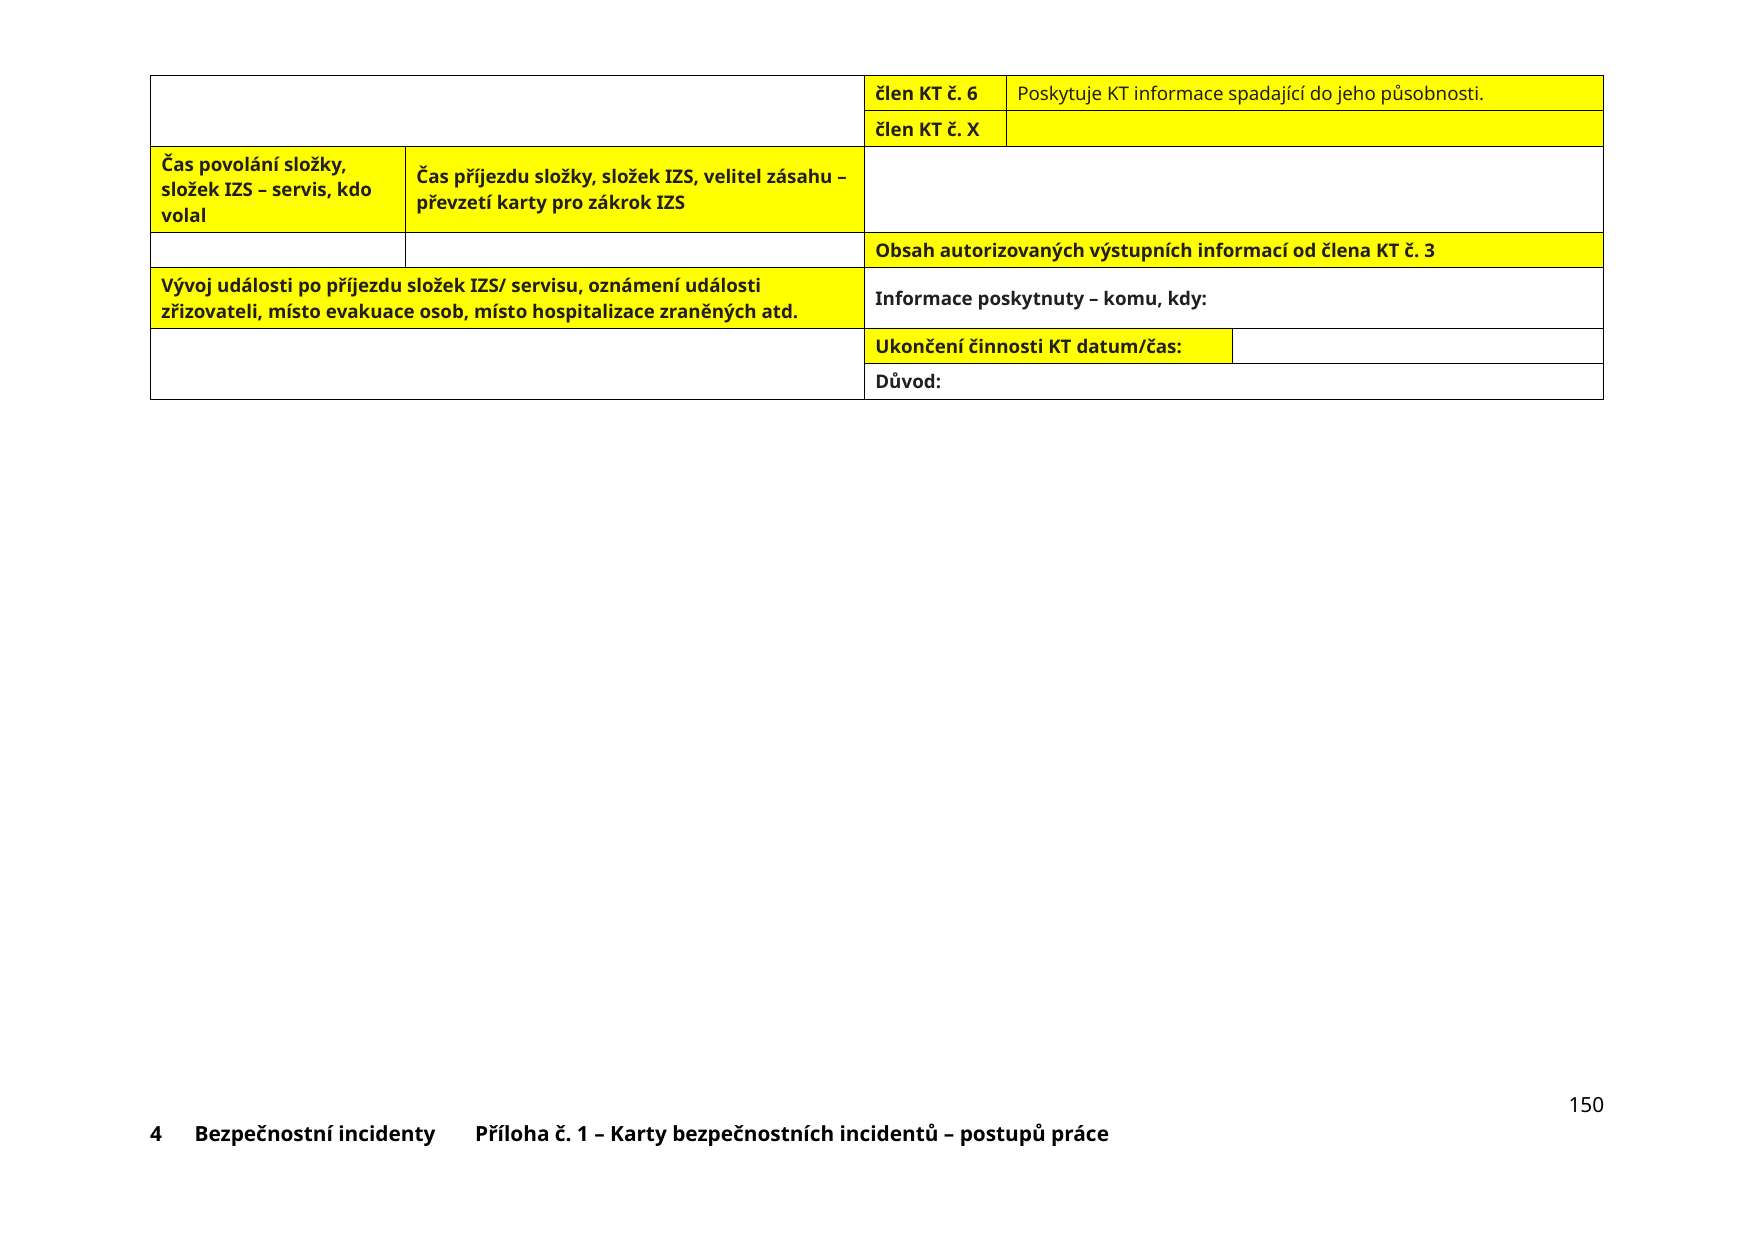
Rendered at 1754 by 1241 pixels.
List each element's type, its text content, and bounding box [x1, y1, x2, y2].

table_cell člen KT č. 6 [865, 76, 1006, 110]
table_cell [151, 329, 864, 398]
table_cell Informace poskytnuty – komu, kdy: [865, 268, 1603, 328]
table_cell Vývoj události po příjezdu složek IZS/ servisu, oznámení události zřizovateli, místo evakuace osob, místo hospitalizace zraněných atd. [151, 268, 864, 328]
table_cell [151, 233, 405, 267]
table_cell člen KT č. X [865, 111, 1006, 146]
table_cell Ukončení činnosti KT datum/čas: [865, 329, 1232, 363]
table_cell Čas příjezdu složky, složek IZS, velitel zásahu – převzetí karty pro zákrok IZS [406, 147, 864, 232]
table_cell [1233, 329, 1603, 363]
table_cell [1007, 111, 1603, 146]
table_cell Důvod: [865, 364, 1603, 398]
table_cell [406, 233, 864, 267]
table_cell [865, 147, 1603, 232]
table_cell Čas povolání složky, složek IZS – servis, kdo volal [151, 147, 405, 232]
table_cell [151, 76, 864, 146]
table_cell Obsah autorizovaných výstupních informací od člena KT č. 3 [865, 233, 1603, 267]
table_cell Poskytuje KT informace spadající do jeho působnosti. [1007, 76, 1603, 110]
